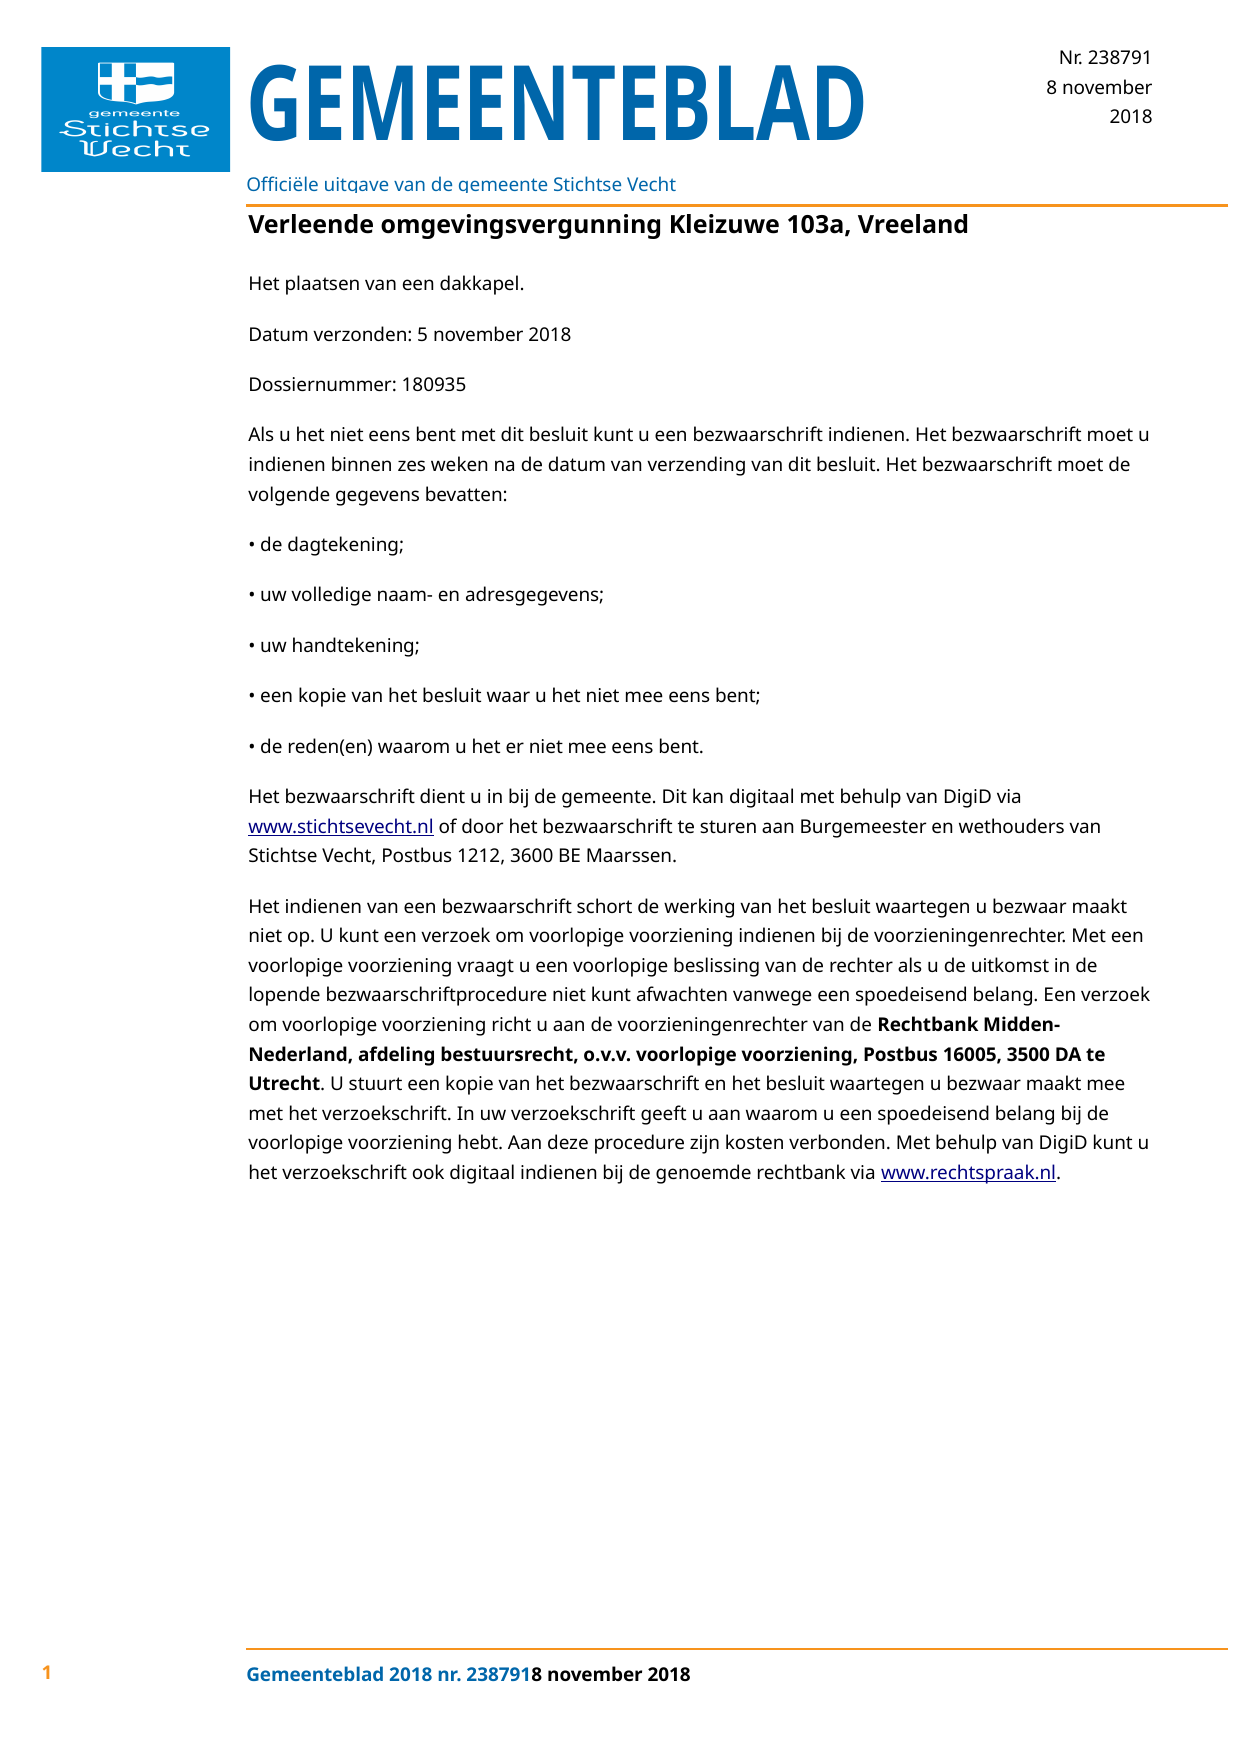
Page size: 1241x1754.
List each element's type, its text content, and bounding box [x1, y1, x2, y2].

text Het indienen van een bezwaarschrift schort de werking van het besluit waartegen u bezwaar maakt niet op. U kunt een verzoek om voorlopige voorziening indienen bij de voorzieningenrechter. Met een voorlopige voorziening vraagt u een voorlopige beslissing van de rechter als u de uitkomst in de lopende bezwaarschriftprocedure niet kunt afwachten vanwege een spoedeisend belang. Een verzoek om voorlopige voorziening richt u aan de voorzieningenrechter van de Rechtbank Midden-Nederland, afdeling bestuursrecht, o.v.v. voorlopige voorziening, Postbus 16005, 3500 DA te Utrecht. U stuurt een kopie van het bezwaarschrift en het besluit waartegen u bezwaar maakt mee met het verzoekschrift. In uw verzoekschrift geeft u aan waarom u een spoedeisend belang bij de voorlopige voorziening hebt. Aan deze procedure zijn kosten verbonden. Met behulp van DigiD kunt u het verzoekschrift ook digitaal indienen bij de genoemde rechtbank via www.rechtspraak.nl. [248, 893, 1152, 1185]
text • de reden(en) waarom u het er niet mee eens bent. [248, 733, 1152, 758]
picture [99, 63, 135, 101]
picture [137, 63, 174, 103]
text Verleende omgevingsvergunning Kleizuwe 103a, Vreeland [248, 207, 1152, 241]
text • uw handtekening; [248, 632, 1152, 658]
text • uw volledige naam- en adresgegevens; [248, 582, 1152, 607]
text Datum verzonden: 5 november 2018 [248, 321, 1152, 346]
text Het plaatsen van een dakkapel. [248, 270, 1152, 296]
text • een kopie van het besluit waar u het niet mee eens bent; [248, 682, 1152, 708]
text Het bezwaarschrift dient u in bij de gemeente. Dit kan digitaal met behulp van DigiD via www.stichtsevecht.nl of door het bezwaarschrift te sturen aan Burgemeester en wethouders van Stichtse Vecht, Postbus 1212, 3600 BE Maarssen. [248, 783, 1152, 868]
text • de dagtekening; [248, 531, 1152, 557]
text Dossiernummer: 180935 [248, 371, 1152, 397]
text Als u het niet eens bent met dit besluit kunt u een bezwaarschrift indienen. Het bezwaarschrift moet u indienen binnen zes weken na de datum van verzending van dit besluit. Het bezwaarschrift moet de volgende gegevens bevatten: [248, 422, 1152, 506]
